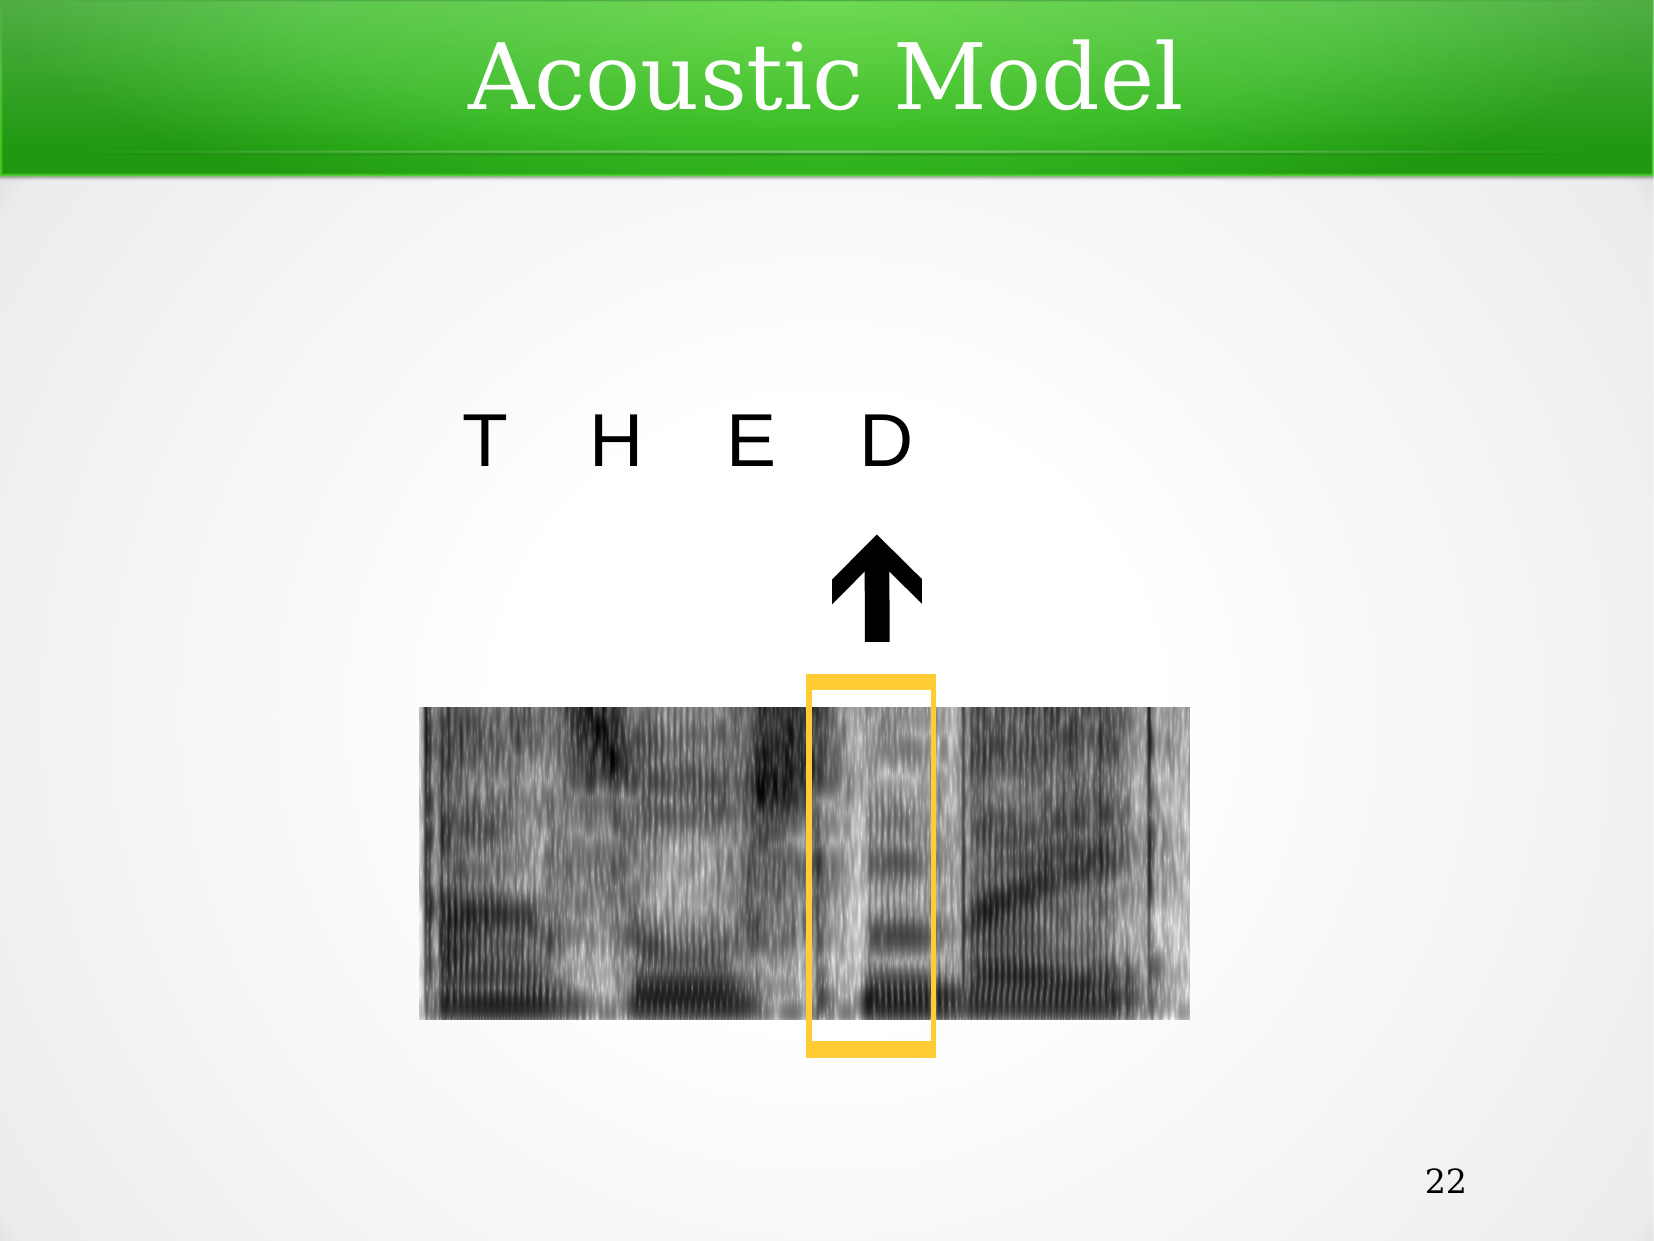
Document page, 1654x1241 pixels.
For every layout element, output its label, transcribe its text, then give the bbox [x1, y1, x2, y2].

picture [0, 0, 1654, 1241]
title Acoustic Model [82, 11, 1571, 154]
text_box T H E D [447, 391, 1228, 491]
